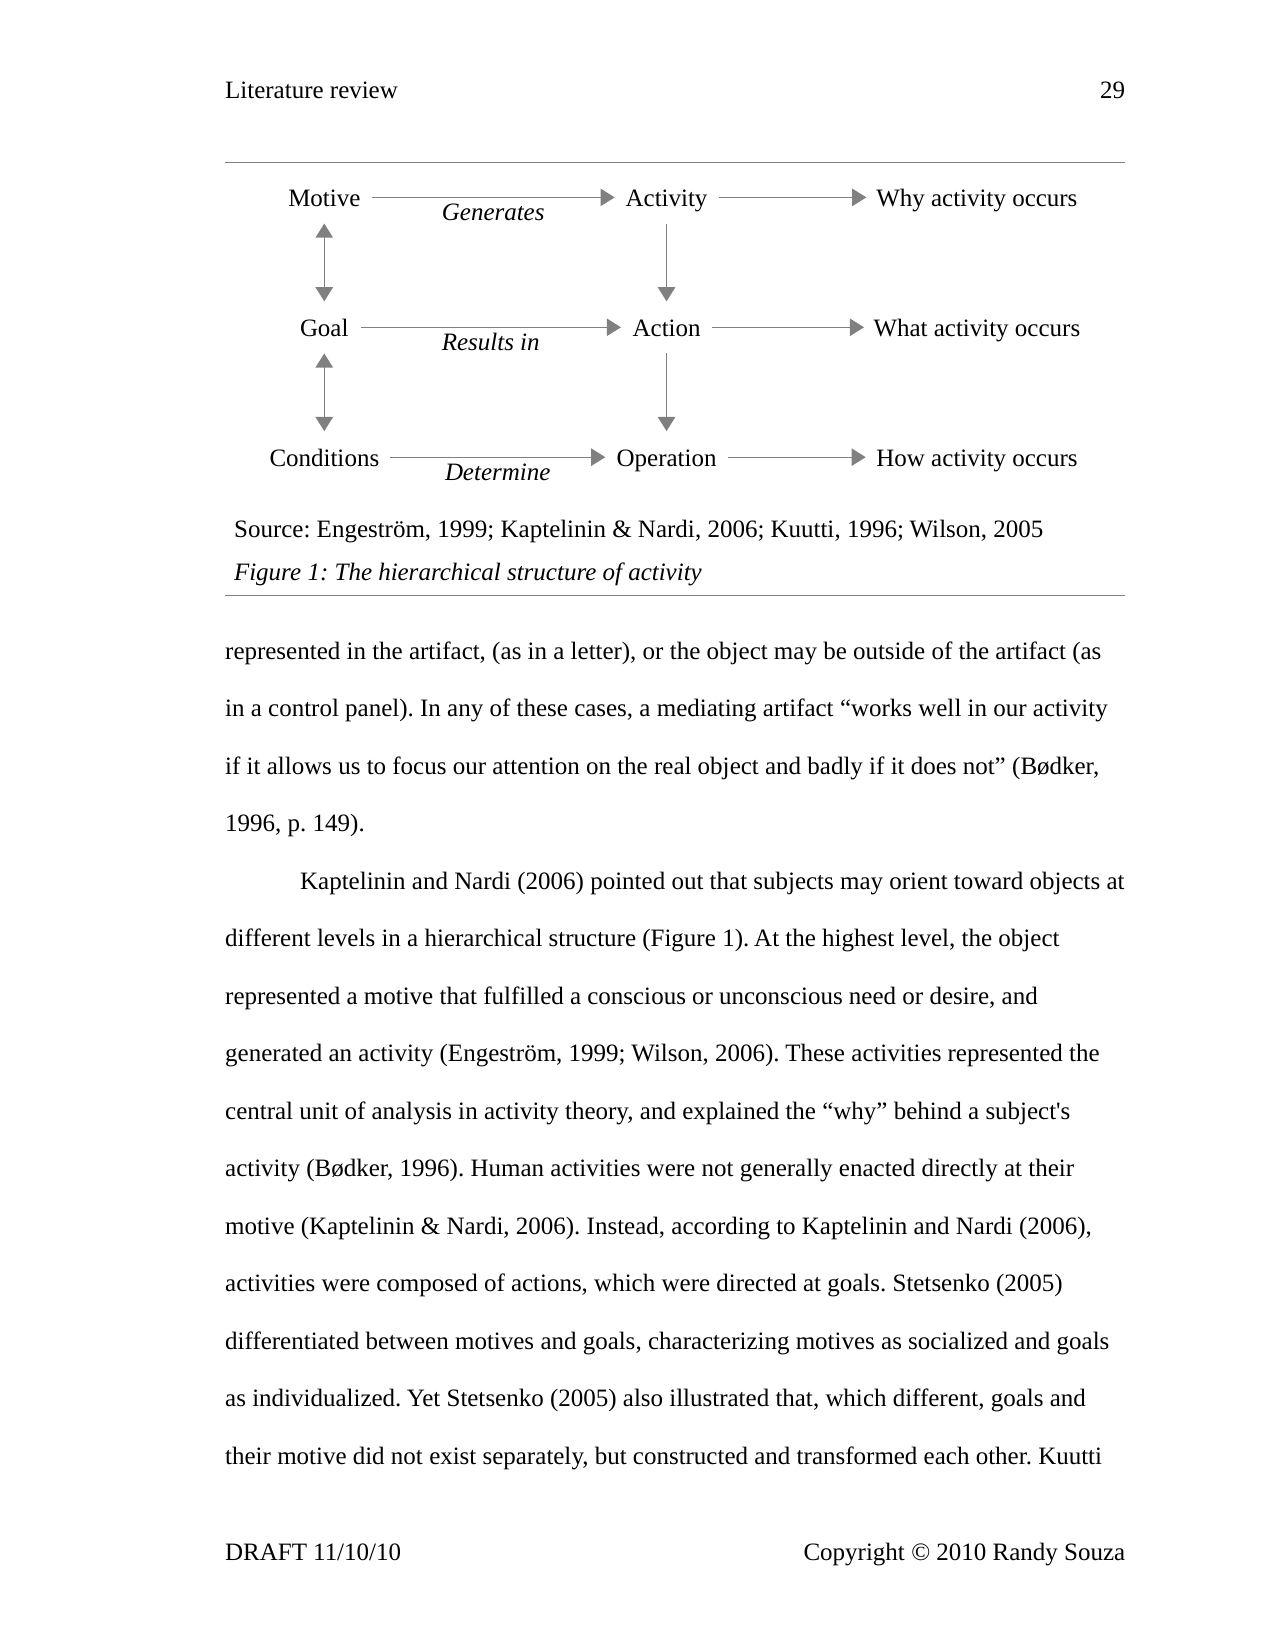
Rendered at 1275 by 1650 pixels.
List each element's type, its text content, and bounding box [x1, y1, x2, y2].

text Kaptelinin and Nardi (2006) pointed out that subjects may orient toward objects at different levels in a hierarchical structure (Figure 1). At the highest level, the object represented a motive that fulfilled a conscious or unconscious need or desire, and generated an activity (Engeström, 1999; Wilson, 2006). These activities represented the central unit of analysis in activity theory, and explained the “why” behind a subject's activity (Bødker, 1996). Human activities were not generally enacted directly at their motive (Kaptelinin & Nardi, 2006). Instead, according to Kaptelinin and Nardi (2006), activities were composed of actions, which were directed at goals. Stetsenko (2005) differentiated between motives and goals, characterizing motives as socialized and goals as individualized. Yet Stetsenko (2005) also illustrated that, which different, goals and their motive did not exist separately, but constructed and transformed each other. Kuutti [225, 866, 1125, 1470]
text Source: Engeström, 1999; Kaptelinin & Nardi, 2006; Kuutti, 1996; Wilson, 2005 [234, 514, 1116, 542]
text represented in the artifact, (as in a letter), or the object may be outside of the artifact (as in a control panel). In any of these cases, a mediating artifact “works well in our activity if it allows us to focus our attention on the real object and badly if it does not” (Bødker, 1996, p. 149). [225, 596, 1125, 837]
text Figure 1: The hierarchical structure of activity [234, 557, 1116, 586]
